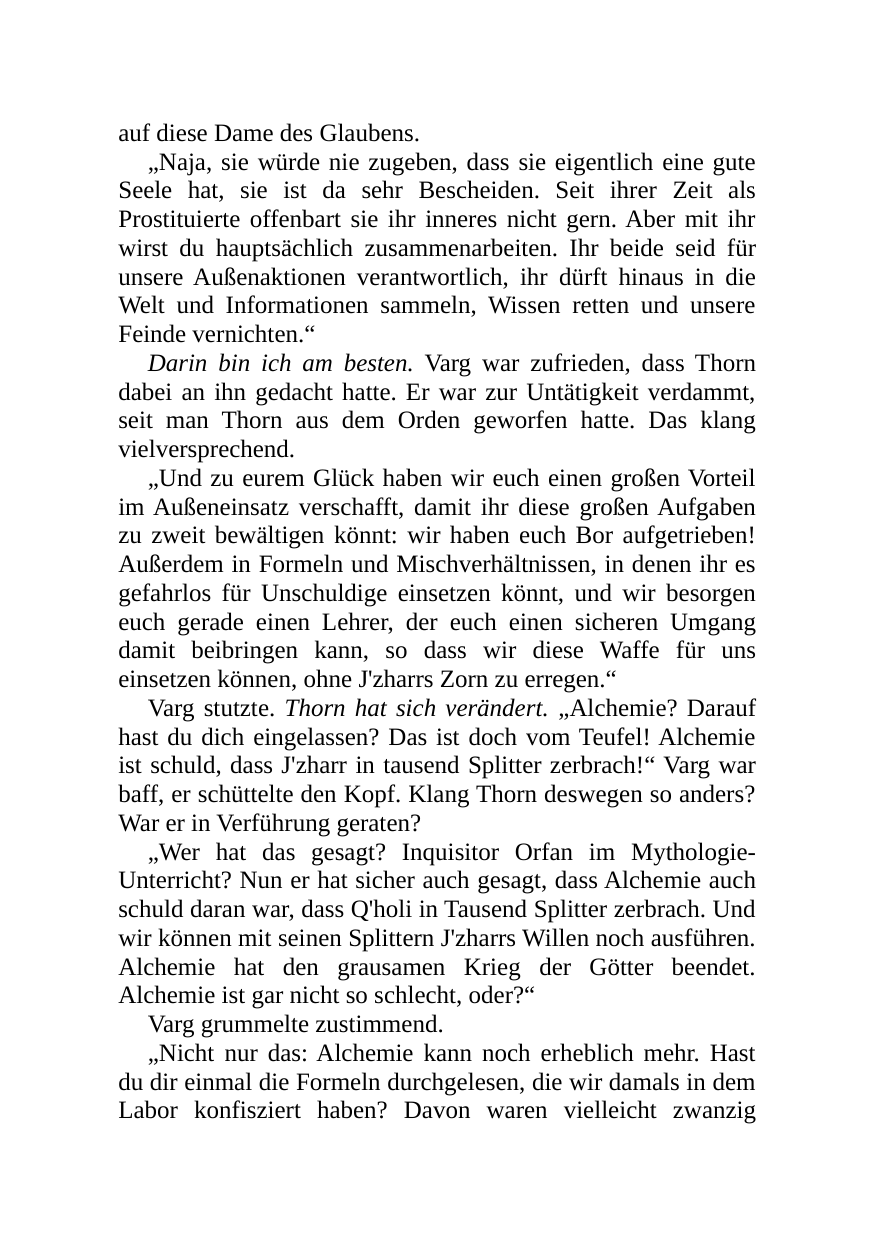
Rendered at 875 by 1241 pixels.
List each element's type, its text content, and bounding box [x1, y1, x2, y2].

text Varg grummelte zustimmend. [118, 1009, 756, 1038]
text „Wer hat das gesagt? Inquisitor Orfan im Mythologie-Unterricht? Nun er hat sicher auch gesagt, dass Alchemie auch schuld daran war, dass Q'holi in Tausend Splitter zerbrach. Und wir können mit seinen Splittern J'zharrs Willen noch ausführen. Alchemie hat den grausamen Krieg der Götter beendet. Alchemie ist gar nicht so schlecht, oder?“ [118, 837, 756, 1009]
text auf diese Dame des Glaubens. [118, 118, 756, 147]
text Darin bin ich am besten. Varg war zufrieden, dass Thorn dabei an ihn gedacht hatte. Er war zur Untätigkeit verdammt, seit man Thorn aus dem Orden geworfen hatte. Das klang vielversprechend. [118, 348, 756, 463]
text „Naja, sie würde nie zugeben, dass sie eigentlich eine gute Seele hat, sie ist da sehr Bescheiden. Seit ihrer Zeit als Prostituierte offenbart sie ihr inneres nicht gern. Aber mit ihr wirst du hauptsächlich zusammenarbeiten. Ihr beide seid für unsere Außenaktionen verantwortlich, ihr dürft hinaus in die Welt und Informationen sammeln, Wissen retten und unsere Feinde vernichten.“ [118, 147, 756, 348]
text „Nicht nur das: Alchemie kann noch erheblich mehr. Hast du dir einmal die Formeln durchgelesen, die wir damals in dem Labor konfisziert haben? Davon waren vielleicht zwanzig [118, 1038, 756, 1124]
text Varg stutzte. Thorn hat sich verändert. „Alchemie? Darauf hast du dich eingelassen? Das ist doch vom Teufel! Alchemie ist schuld, dass J'zharr in tausend Splitter zerbrach!“ Varg war baff, er schüttelte den Kopf. Klang Thorn deswegen so anders? War er in Verführung geraten? [118, 693, 756, 837]
text „Und zu eurem Glück haben wir euch einen großen Vorteil im Außeneinsatz verschafft, damit ihr diese großen Aufgaben zu zweit bewältigen könnt: wir haben euch Bor aufgetrieben! Außerdem in Formeln und Mischverhältnissen, in denen ihr es gefahrlos für Unschuldige einsetzen könnt, und wir besorgen euch gerade einen Lehrer, der euch einen sicheren Umgang damit beibringen kann, so dass wir diese Waffe für uns einsetzen können, ohne J'zharrs Zorn zu erregen.“ [118, 463, 756, 693]
